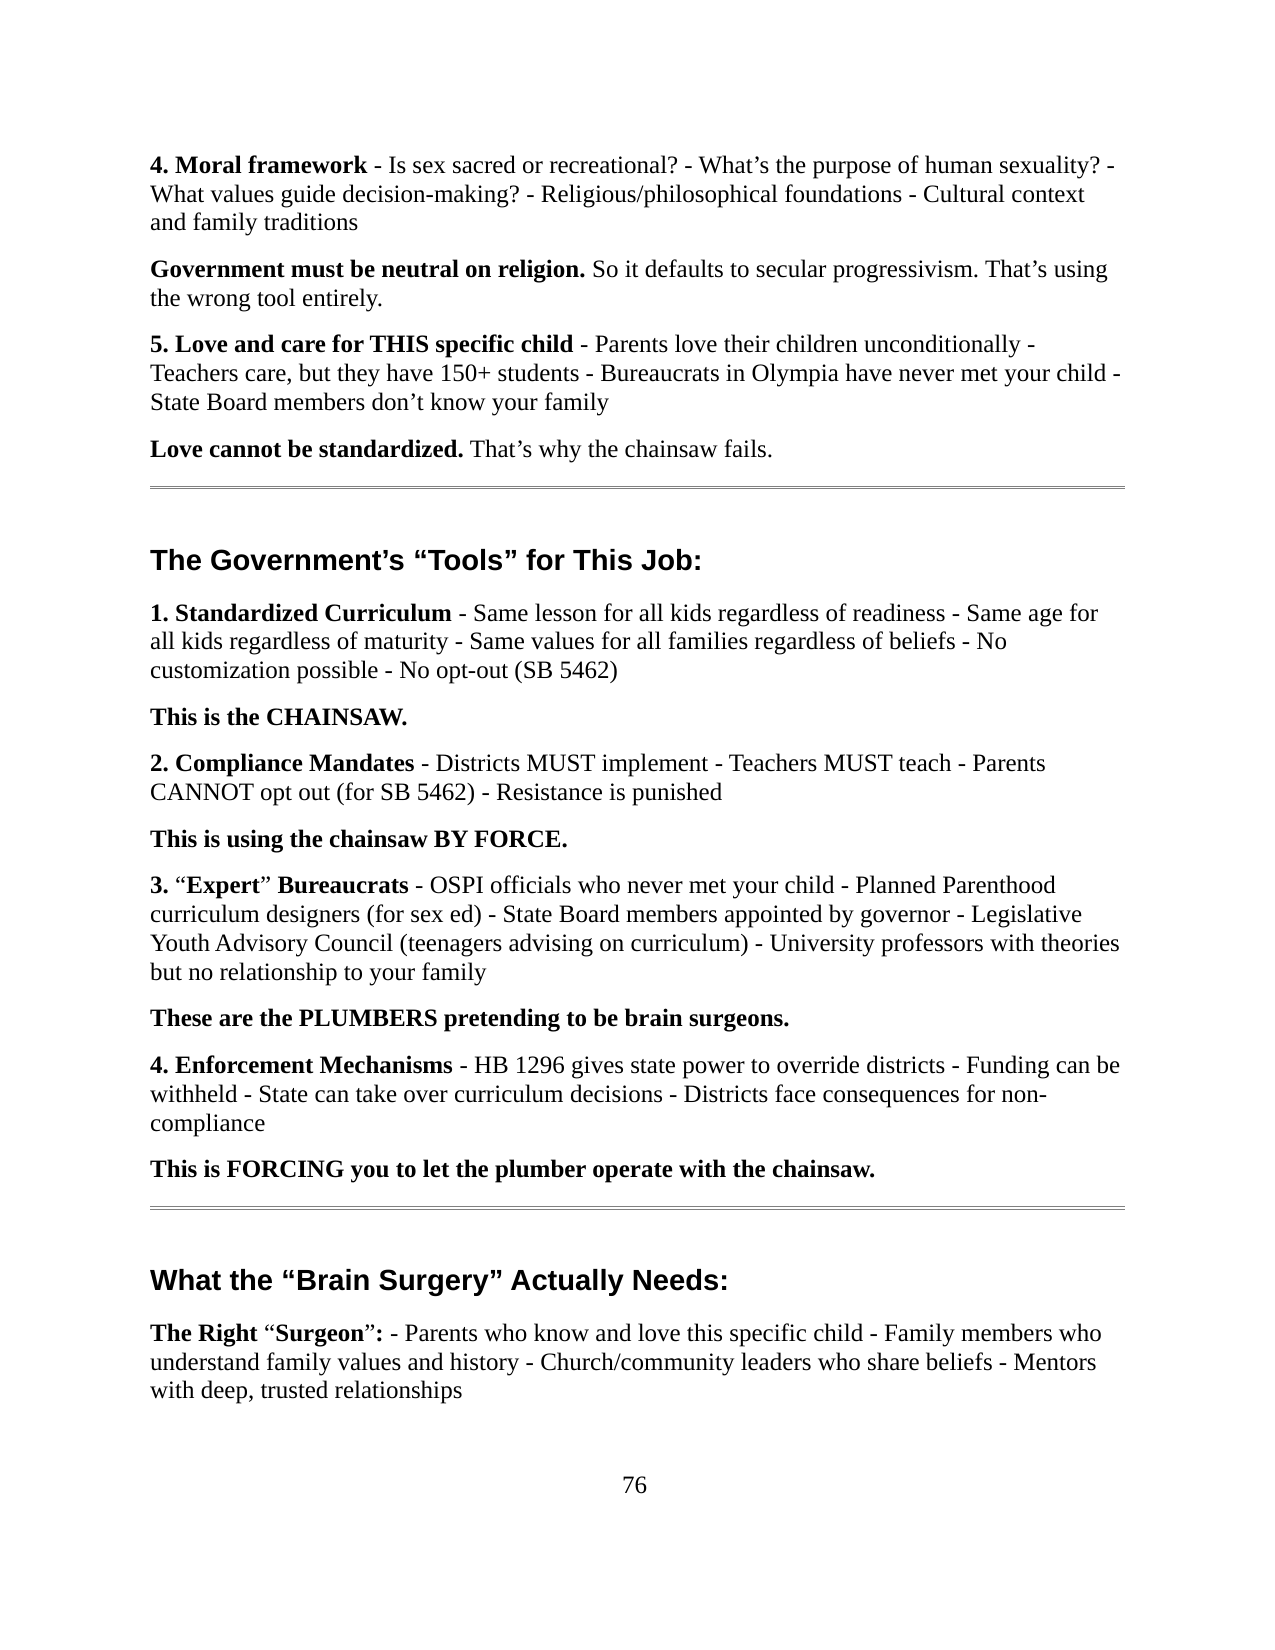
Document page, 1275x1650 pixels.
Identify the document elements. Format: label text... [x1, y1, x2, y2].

text 1. Standardized Curriculum - Same lesson for all kids regardless of readiness - Same age for all kids regardless of maturity - Same values for all families regardless of beliefs - No customization possible - No opt-out (SB 5462) [150, 598, 1125, 684]
text 4. Moral framework - Is sex sacred or recreational? - What’s the purpose of human sexuality? - What values guide decision-making? - Religious/philosophical foundations - Cultural context and family traditions [150, 150, 1125, 236]
text 5. Love and care for THIS specific child - Parents love their children unconditionally - Teachers care, but they have 150+ students - Bureaucrats in Olympia have never met your child - State Board members don’t know your family [150, 329, 1125, 416]
text 4. Enforcement Mechanisms - HB 1296 gives state power to override districts - Funding can be withheld - State can take over curriculum decisions - Districts face consequences for non-compliance [150, 1050, 1125, 1136]
text Love cannot be standardized. That’s why the chainsaw fails. [150, 434, 1125, 462]
text Government must be neutral on religion. So it defaults to secular progressivism. That’s using the wrong tool entirely. [150, 254, 1125, 312]
subtitle The Government’s “Tools” for This Job: [150, 543, 1125, 576]
text The Right “Surgeon”: - Parents who know and love this specific child - Family members who understand family values and history - Church/community leaders who share beliefs - Mentors with deep, trusted relationships [150, 1318, 1125, 1404]
text This is the CHAINSAW. [150, 702, 1125, 731]
text 3. “Expert” Bureaucrats - OSPI officials who never met your child - Planned Parenthood curriculum designers (for sex ed) - State Board members appointed by governor - Legislative Youth Advisory Council (teenagers advising on curriculum) - University professors with theories but no relationship to your family [150, 871, 1125, 986]
text This is using the chainsaw BY FORCE. [150, 824, 1125, 853]
text This is FORCING you to let the plumber operate with the chainsaw. [150, 1154, 1125, 1183]
text These are the PLUMBERS pretending to be brain surgeons. [150, 1003, 1125, 1032]
subtitle What the “Brain Surgery” Actually Needs: [150, 1263, 1125, 1297]
text 2. Compliance Mandates - Districts MUST implement - Teachers MUST teach - Parents CANNOT opt out (for SB 5462) - Resistance is punished [150, 748, 1125, 806]
